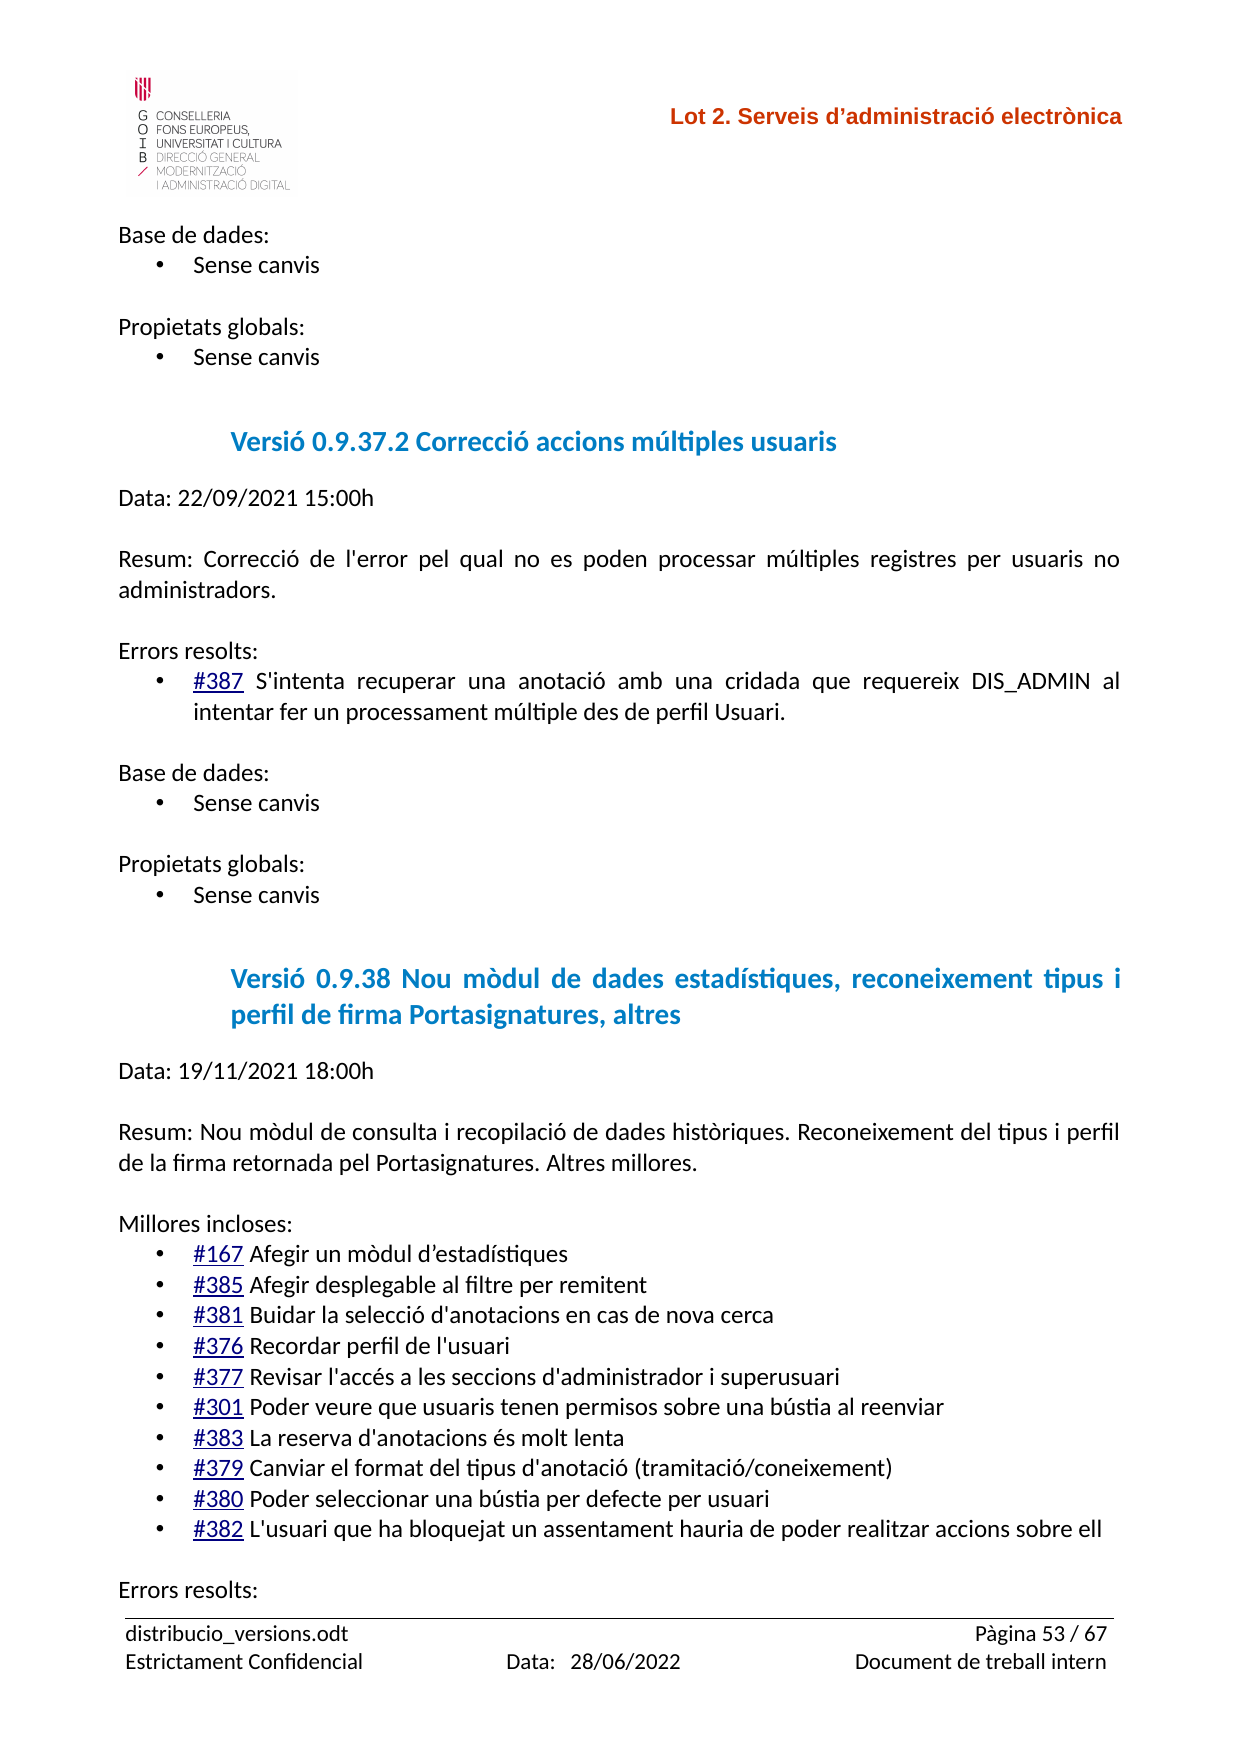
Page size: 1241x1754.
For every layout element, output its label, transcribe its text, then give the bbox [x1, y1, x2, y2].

list #383 La reserva d'anotacions és molt lenta [156, 1422, 1122, 1452]
list Sense canvis [156, 787, 1122, 818]
list #382 L'usuari que ha bloquejat un assentament hauria de poder realitzar accions sobre ell [156, 1513, 1122, 1544]
text Data: 19/11/2021 18:00h [118, 1056, 1122, 1086]
text Resum: Nou mòdul de consulta i recopilació de dades històriques. Reconeixement del tipus i perfil de la firma retornada pel Portasignatures. Altres millores. [118, 1117, 1122, 1178]
list #167 Afegir un mòdul d’estadístiques [156, 1239, 1122, 1269]
subtitle Versió 0.9.38 Nou mòdul de dades estadístiques, reconeixement tipus i perfil de firma Portasignatures, altres [153, 961, 1122, 1032]
list Sense canvis [156, 341, 1122, 372]
list #380 Poder seleccionar una bústia per defecte per usuari [156, 1483, 1122, 1513]
list #385 Afegir desplegable al filtre per remitent [156, 1269, 1122, 1300]
list #387 S'intenta recuperar una anotació amb una cridada que requereix DIS_ADMIN al intentar fer un processament múltiple des de perfil Usuari. [156, 665, 1122, 726]
list #379 Canviar el format del tipus d'anotació (tramitació/coneixement) [156, 1452, 1122, 1483]
list #381 Buidar la selecció d'anotacions en cas de nova cerca [156, 1300, 1122, 1330]
text Errors resolts: [118, 1574, 1122, 1605]
text Propietats globals: [118, 311, 1122, 341]
list #377 Revisar l'accés a les seccions d'administrador i superusuari [156, 1361, 1122, 1391]
list #301 Poder veure que usuaris tenen permisos sobre una bústia al reenviar [156, 1391, 1122, 1422]
subtitle Versió 0.9.37.2 Correcció accions múltiples usuaris [153, 423, 1122, 458]
text Millores incloses: [118, 1208, 1122, 1239]
text Propietats globals: [118, 848, 1122, 879]
list #376 Recordar perfil de l'usuari [156, 1330, 1122, 1361]
text Data: 22/09/2021 15:00h [118, 482, 1122, 513]
text Base de dades: [118, 219, 1122, 250]
text Errors resolts: [118, 635, 1122, 665]
text Base de dades: [118, 757, 1122, 787]
picture [126, 70, 299, 197]
text Resum: Correcció de l'error pel qual no es poden processar múltiples registres per usuaris no administradors. [118, 543, 1122, 604]
list Sense canvis [156, 250, 1122, 280]
list Sense canvis [156, 879, 1122, 909]
